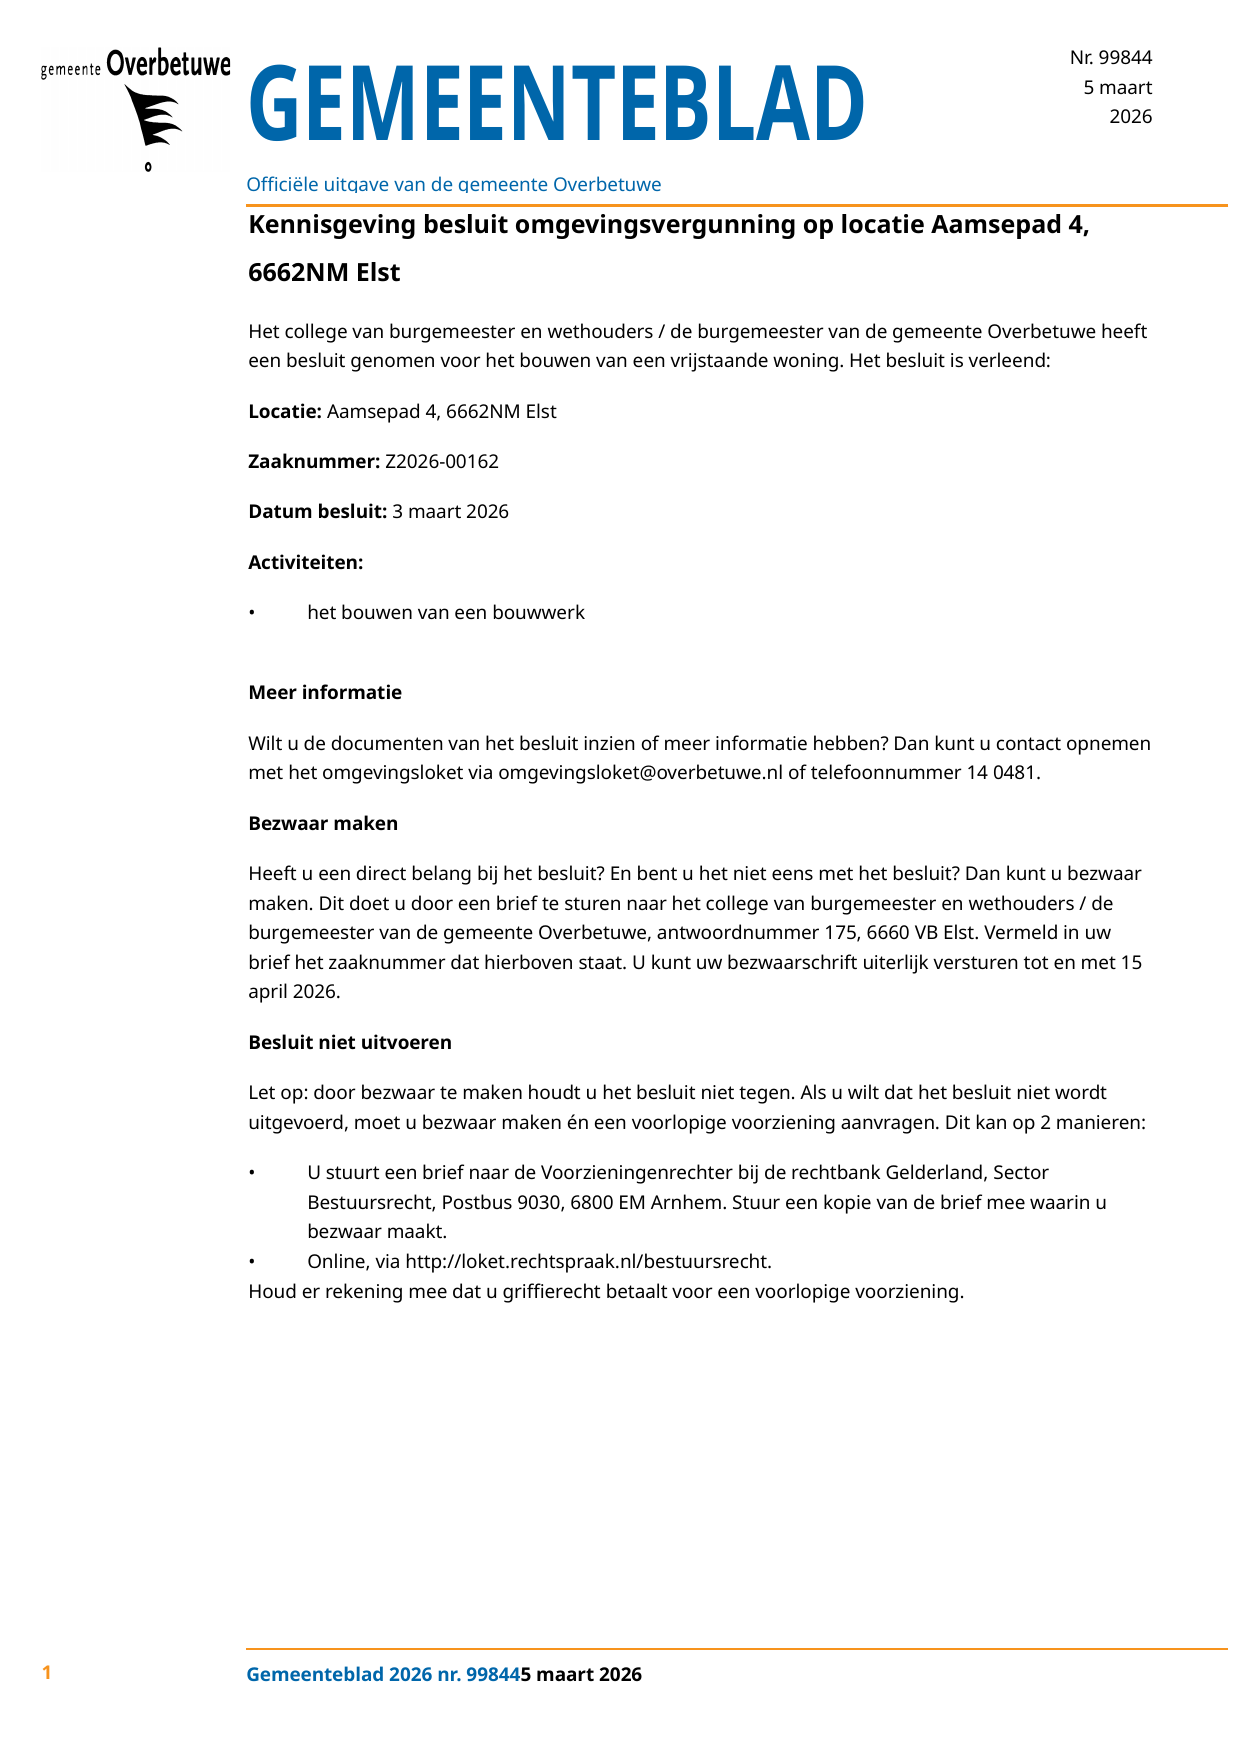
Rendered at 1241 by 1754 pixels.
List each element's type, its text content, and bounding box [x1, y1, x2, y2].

text Houd er rekening mee dat u griffierecht betaalt voor een voorlopige voorziening. [248, 1278, 1152, 1304]
picture [41, 47, 231, 172]
list U stuurt een brief naar de Voorzieningenrechter bij de rechtbank Gelderland, Sector Bestuursrecht, Postbus 9030, 6800 EM Arnhem. Stuur een kopie van de brief mee waarin u bezwaar maakt. [248, 1159, 1152, 1244]
text Besluit niet uitvoeren [248, 1029, 1152, 1055]
text Activiteiten: [248, 549, 1152, 575]
text Kennisgeving besluit omgevingsvergunning op locatie Aamsepad 4, 6662NM Elst [248, 207, 1152, 288]
text Bezwaar maken [248, 810, 1152, 836]
text Heeft u een direct belang bij het besluit? En bent u het niet eens met het besluit? Dan kunt u bezwaar maken. Dit doet u door een brief te sturen naar het college van burgemeester en wethouders / de burgemeester van de gemeente Overbetuwe, antwoordnummer 175, 6660 VB Elst. Vermeld in uw brief het zaaknummer dat hierboven staat. U kunt uw bezwaarschrift uiterlijk versturen tot en met 15 april 2026. [248, 860, 1152, 1004]
list Online, via http://loket.rechtspraak.nl/bestuursrecht. [248, 1248, 1152, 1274]
text Datum besluit: 3 maart 2026 [248, 499, 1152, 524]
text Wilt u de documenten van het besluit inzien of meer informatie hebben? Dan kunt u contact opnemen met het omgevingsloket via omgevingsloket@overbetuwe.nl of telefoonnummer 14 0481. [248, 730, 1152, 785]
text Zaaknummer: Z2026-00162 [248, 448, 1152, 474]
list het bouwen van een bouwwerk [248, 599, 1152, 625]
text Meer informatie [248, 679, 1152, 705]
text Locatie: Aamsepad 4, 6662NM Elst [248, 398, 1152, 424]
text Let op: door bezwaar te maken houdt u het besluit niet tegen. Als u wilt dat het besluit niet wordt uitgevoerd, moet u bezwaar maken én een voorlopige voorziening aanvragen. Dit kan op 2 manieren: [248, 1079, 1152, 1135]
text Het college van burgemeester en wethouders / de burgemeester van de gemeente Overbetuwe heeft een besluit genomen voor het bouwen van een vrijstaande woning. Het besluit is verleend: [248, 318, 1152, 373]
